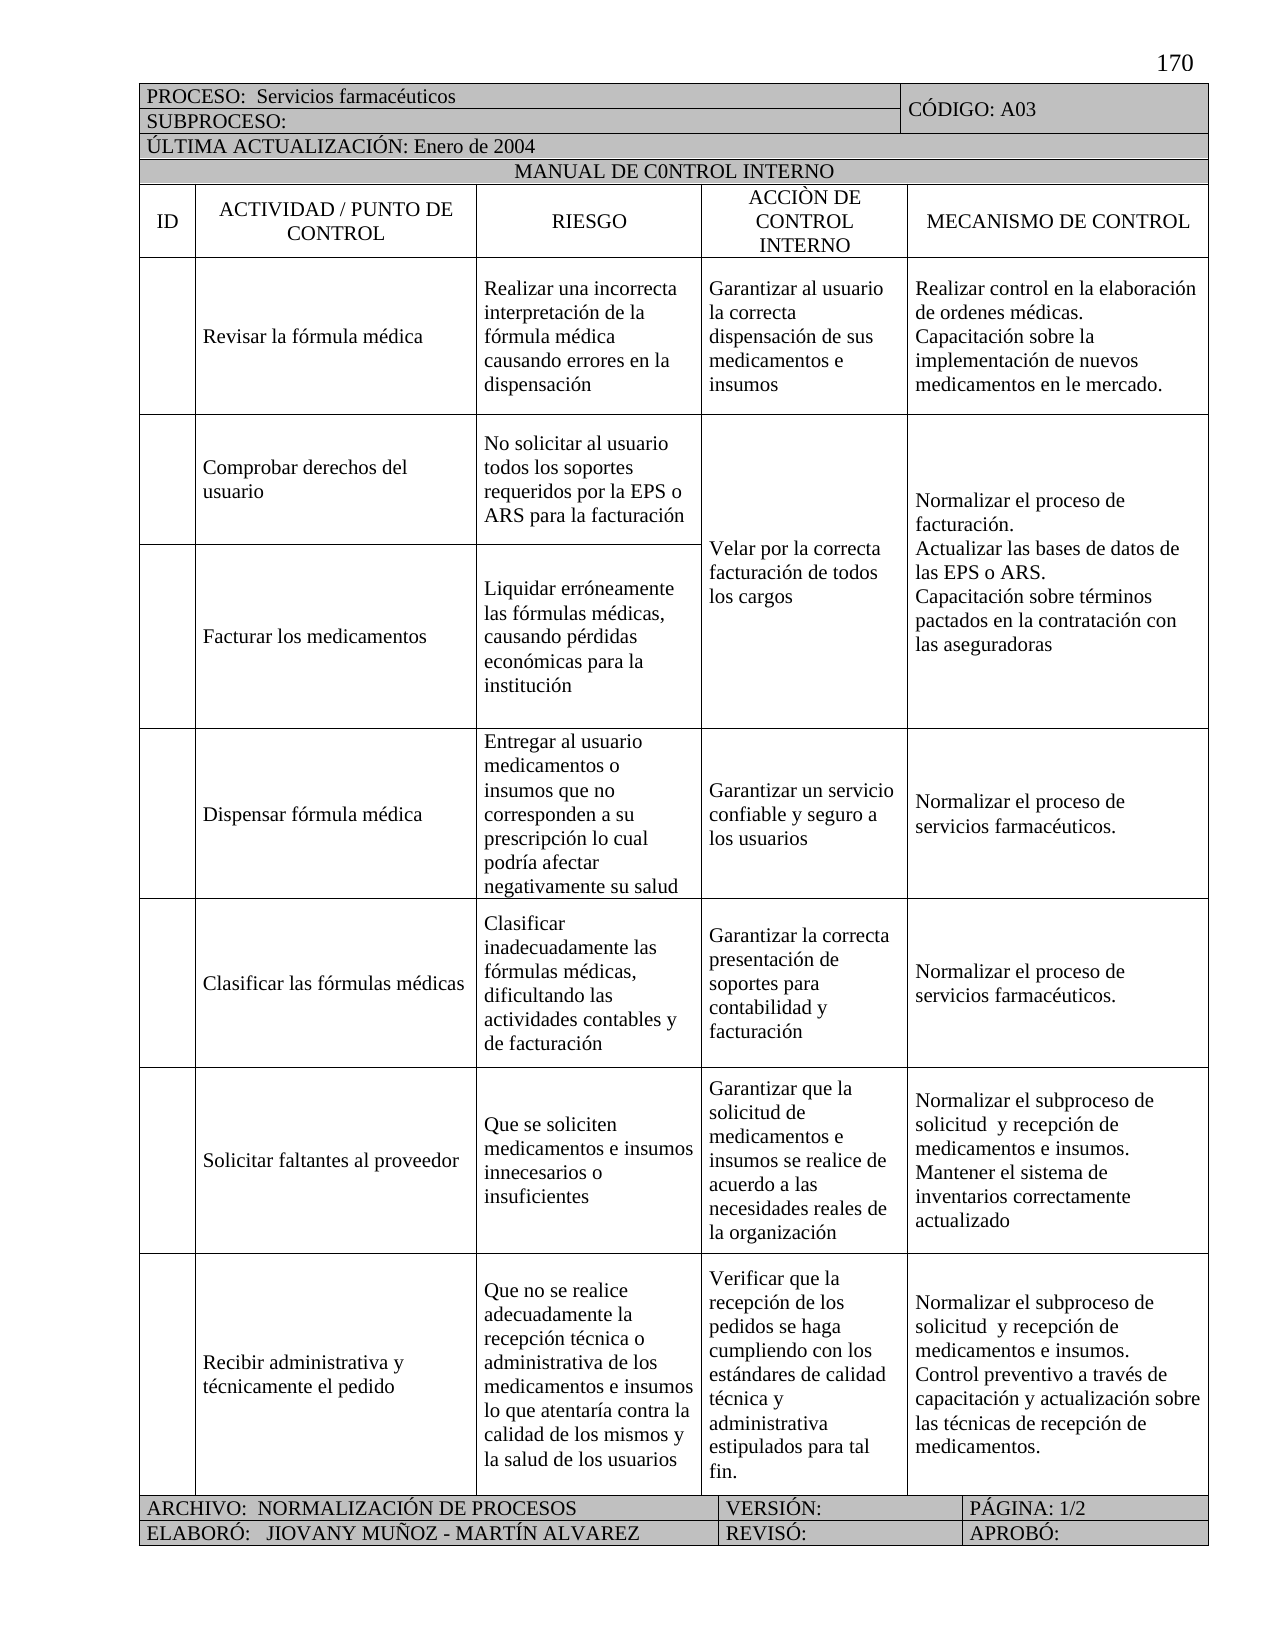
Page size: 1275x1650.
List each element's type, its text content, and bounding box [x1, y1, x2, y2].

table_header PROCESO: Servicios farmacéuticos [140, 84, 900, 108]
table_cell Entregar al usuario medicamentos o insumos que no corresponden a su prescripción lo cual podría afectar negativamente su salud [477, 729, 701, 898]
table_cell [140, 415, 195, 544]
table_cell Velar por la correcta facturación de todos los cargos [702, 415, 907, 728]
table_cell APROBÓ: [963, 1521, 1208, 1545]
table_cell Garantizar un servicio confiable y seguro a los usuarios [702, 729, 907, 898]
table_cell SUBPROCESO: [140, 109, 900, 133]
table_cell ACTIVIDAD / PUNTO DE CONTROL [196, 185, 476, 257]
table_cell Comprobar derechos del usuario [196, 415, 476, 544]
table_cell [140, 1254, 195, 1495]
table_cell Facturar los medicamentos [196, 545, 476, 728]
table_cell VERSIÓN: [719, 1496, 962, 1520]
table_cell Realizar control en la elaboración de ordenes médicas. Capacitación sobre la implementación de nuevos medicamentos en le mercado. [908, 258, 1208, 414]
table_cell [140, 258, 195, 414]
table_cell [140, 899, 195, 1067]
table_cell [140, 1068, 195, 1252]
table_cell Normalizar el proceso de servicios farmacéuticos. [908, 729, 1208, 898]
table_cell Normalizar el proceso de servicios farmacéuticos. [908, 899, 1208, 1067]
table_cell ARCHIVO: NORMALIZACIÓN DE PROCESOS [140, 1496, 718, 1520]
table_cell No solicitar al usuario todos los soportes requeridos por la EPS o ARS para la facturación [477, 415, 701, 544]
table_cell ID [140, 185, 195, 257]
table_cell Normalizar el subproceso de solicitud y recepción de medicamentos e insumos. Control preventivo a través de capacitación y actualización sobre las técnicas de recepción de medicamentos. [908, 1254, 1208, 1495]
table_cell REVISÓ: [719, 1521, 962, 1545]
table_cell Garantizar al usuario la correcta dispensación de sus medicamentos e insumos [702, 258, 907, 414]
table_cell Que no se realice adecuadamente la recepción técnica o administrativa de los medicamentos e insumos lo que atentaría contra la calidad de los mismos y la salud de los usuarios [477, 1254, 701, 1495]
table_cell Revisar la fórmula médica [196, 258, 476, 414]
table_cell Normalizar el proceso de facturación. Actualizar las bases de datos de las EPS o ARS. Capacitación sobre términos pactados en la contratación con las aseguradoras [908, 415, 1208, 728]
table_cell [140, 545, 195, 728]
table_cell [140, 729, 195, 898]
table_cell Que se soliciten medicamentos e insumos innecesarios o insuficientes [477, 1068, 701, 1252]
table_cell MECANISMO DE CONTROL [908, 185, 1208, 257]
table_cell RIESGO [477, 185, 701, 257]
table_cell MANUAL DE C0NTROL INTERNO [140, 160, 1208, 183]
table_cell Solicitar faltantes al proveedor [196, 1068, 476, 1252]
table_cell Liquidar erróneamente las fórmulas médicas, causando pérdidas económicas para la institución [477, 545, 701, 728]
table_cell PÁGINA: 1/2 [963, 1496, 1208, 1520]
table_cell Clasificar las fórmulas médicas [196, 899, 476, 1067]
table_cell Normalizar el subproceso de solicitud y recepción de medicamentos e insumos. Mantener el sistema de inventarios correctamente actualizado [908, 1068, 1208, 1252]
table_cell Verificar que la recepción de los pedidos se haga cumpliendo con los estándares de calidad técnica y administrativa estipulados para tal fin. [702, 1254, 907, 1495]
table_cell ACCIÒN DE CONTROL INTERNO [702, 185, 907, 257]
table_cell Recibir administrativa y técnicamente el pedido [196, 1254, 476, 1495]
table_cell Garantizar la correcta presentación de soportes para contabilidad y facturación [702, 899, 907, 1067]
table_cell Realizar una incorrecta interpretación de la fórmula médica causando errores en la dispensación [477, 258, 701, 414]
table_cell Dispensar fórmula médica [196, 729, 476, 898]
table_cell Clasificar inadecuadamente las fórmulas médicas, dificultando las actividades contables y de facturación [477, 899, 701, 1067]
text 170 [192, 48, 1193, 70]
table_header CÓDIGO: A03 [901, 84, 1208, 133]
table_cell ELABORÓ: JIOVANY MUÑOZ - MARTÍN ALVAREZ [140, 1521, 718, 1545]
table_cell Garantizar que la solicitud de medicamentos e insumos se realice de acuerdo a las necesidades reales de la organización [702, 1068, 907, 1252]
table_cell ÚLTIMA ACTUALIZACIÓN: Enero de 2004 [140, 134, 1208, 158]
